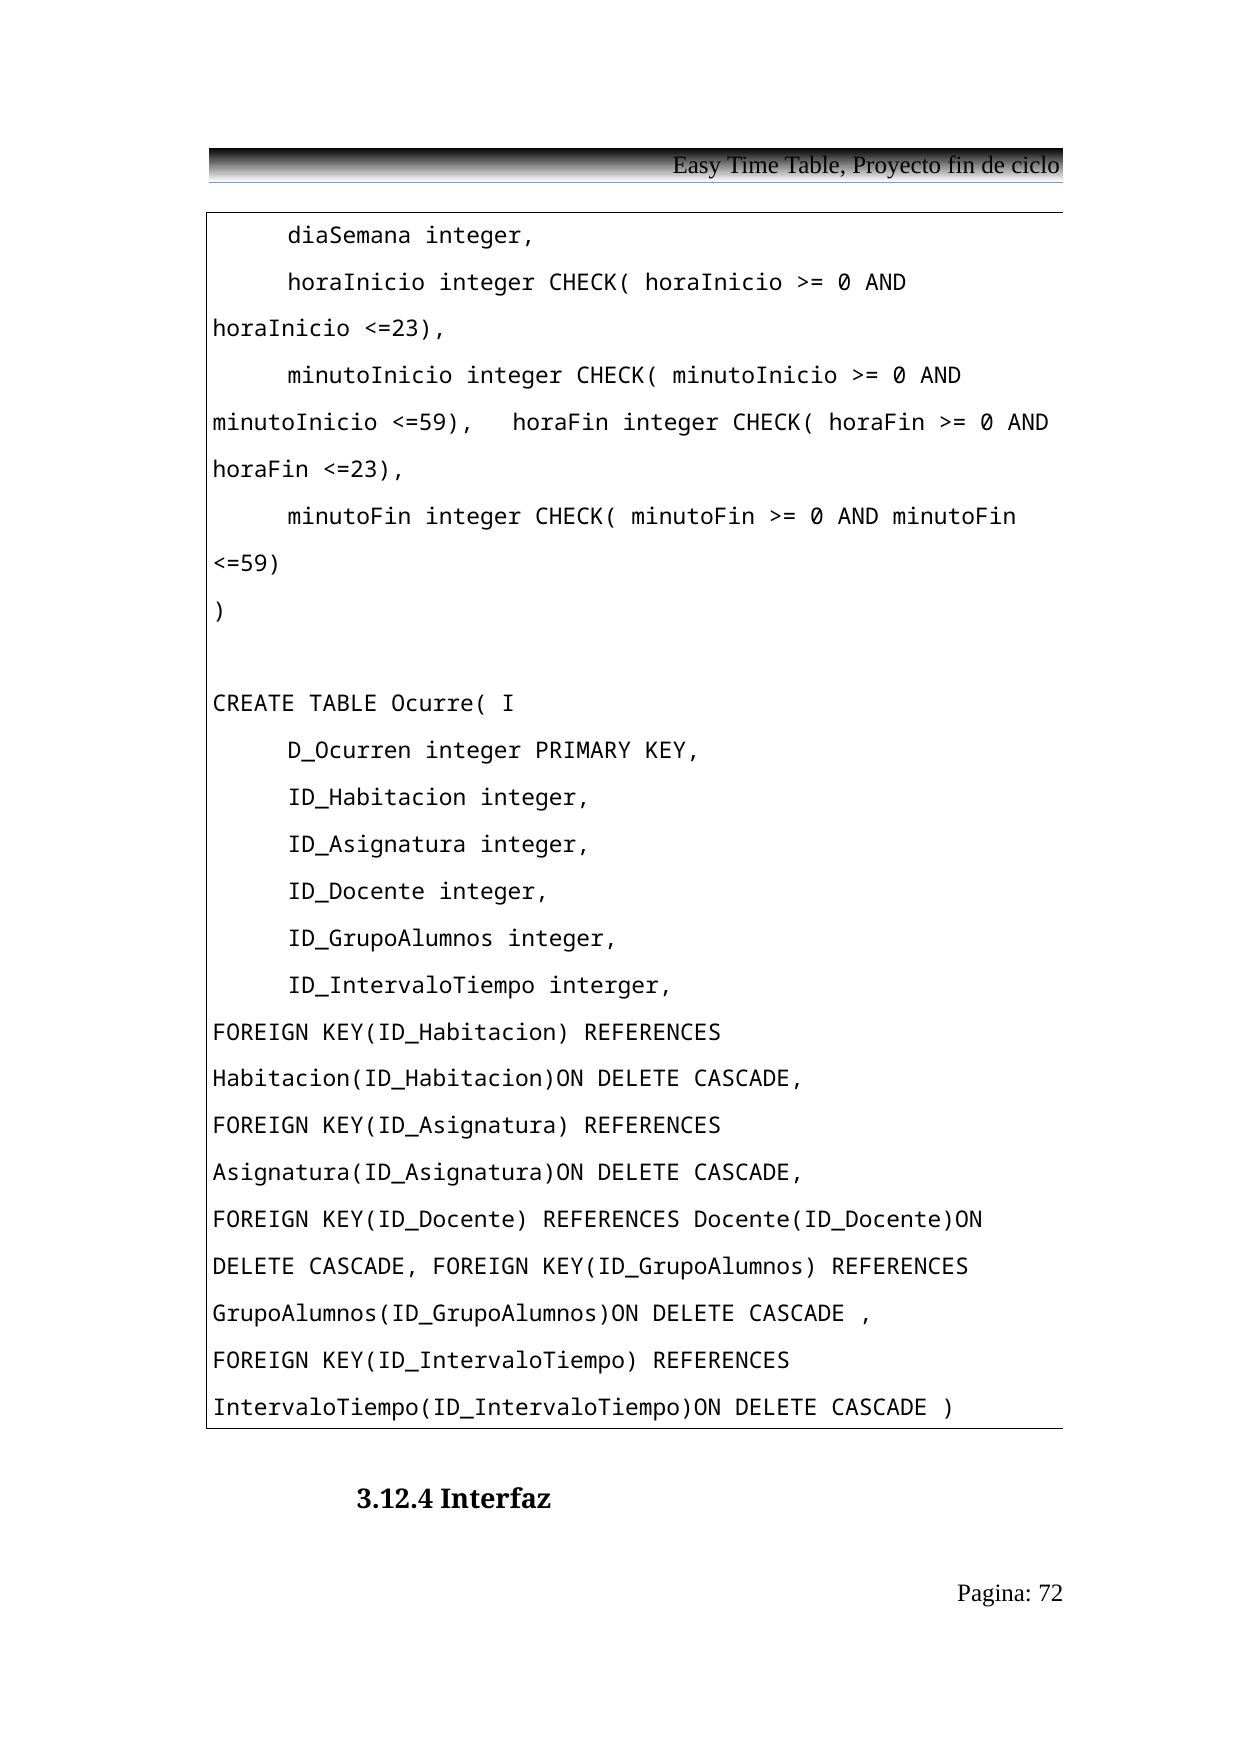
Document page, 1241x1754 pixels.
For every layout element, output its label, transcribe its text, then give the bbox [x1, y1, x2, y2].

text 3.12.4 Interfaz [207, 1479, 1063, 1516]
table_header diaSemana integer, horaInicio integer CHECK( horaInicio >= 0 AND horaInicio <=23), minutoInicio integer CHECK( minutoInicio >= 0 AND minutoInicio <=59), horaFin integer CHECK( horaFin >= 0 AND horaFin <=23), minutoFin integer CHECK( minutoFin >= 0 AND minutoFin <=59) ) CREATE TABLE Ocurre( I D_Ocurren integer PRIMARY KEY, ID_Habitacion integer, ID_Asignatura integer, ID_Docente integer, ID_GrupoAlumnos integer, ID_IntervaloTiempo interger, FOREIGN KEY(ID_Habitacion) REFERENCES Habitacion(ID_Habitacion)ON DELETE CASCADE, FOREIGN KEY(ID_Asignatura) REFERENCES Asignatura(ID_Asignatura)ON DELETE CASCADE, FOREIGN KEY(ID_Docente) REFERENCES Docente(ID_Docente)ON DELETE CASCADE, FOREIGN KEY(ID_GrupoAlumnos) REFERENCES GrupoAlumnos(ID_GrupoAlumnos)ON DELETE CASCADE , FOREIGN KEY(ID_IntervaloTiempo) REFERENCES IntervaloTiempo(ID_IntervaloTiempo)ON DELETE CASCADE ) [207, 213, 1063, 1427]
